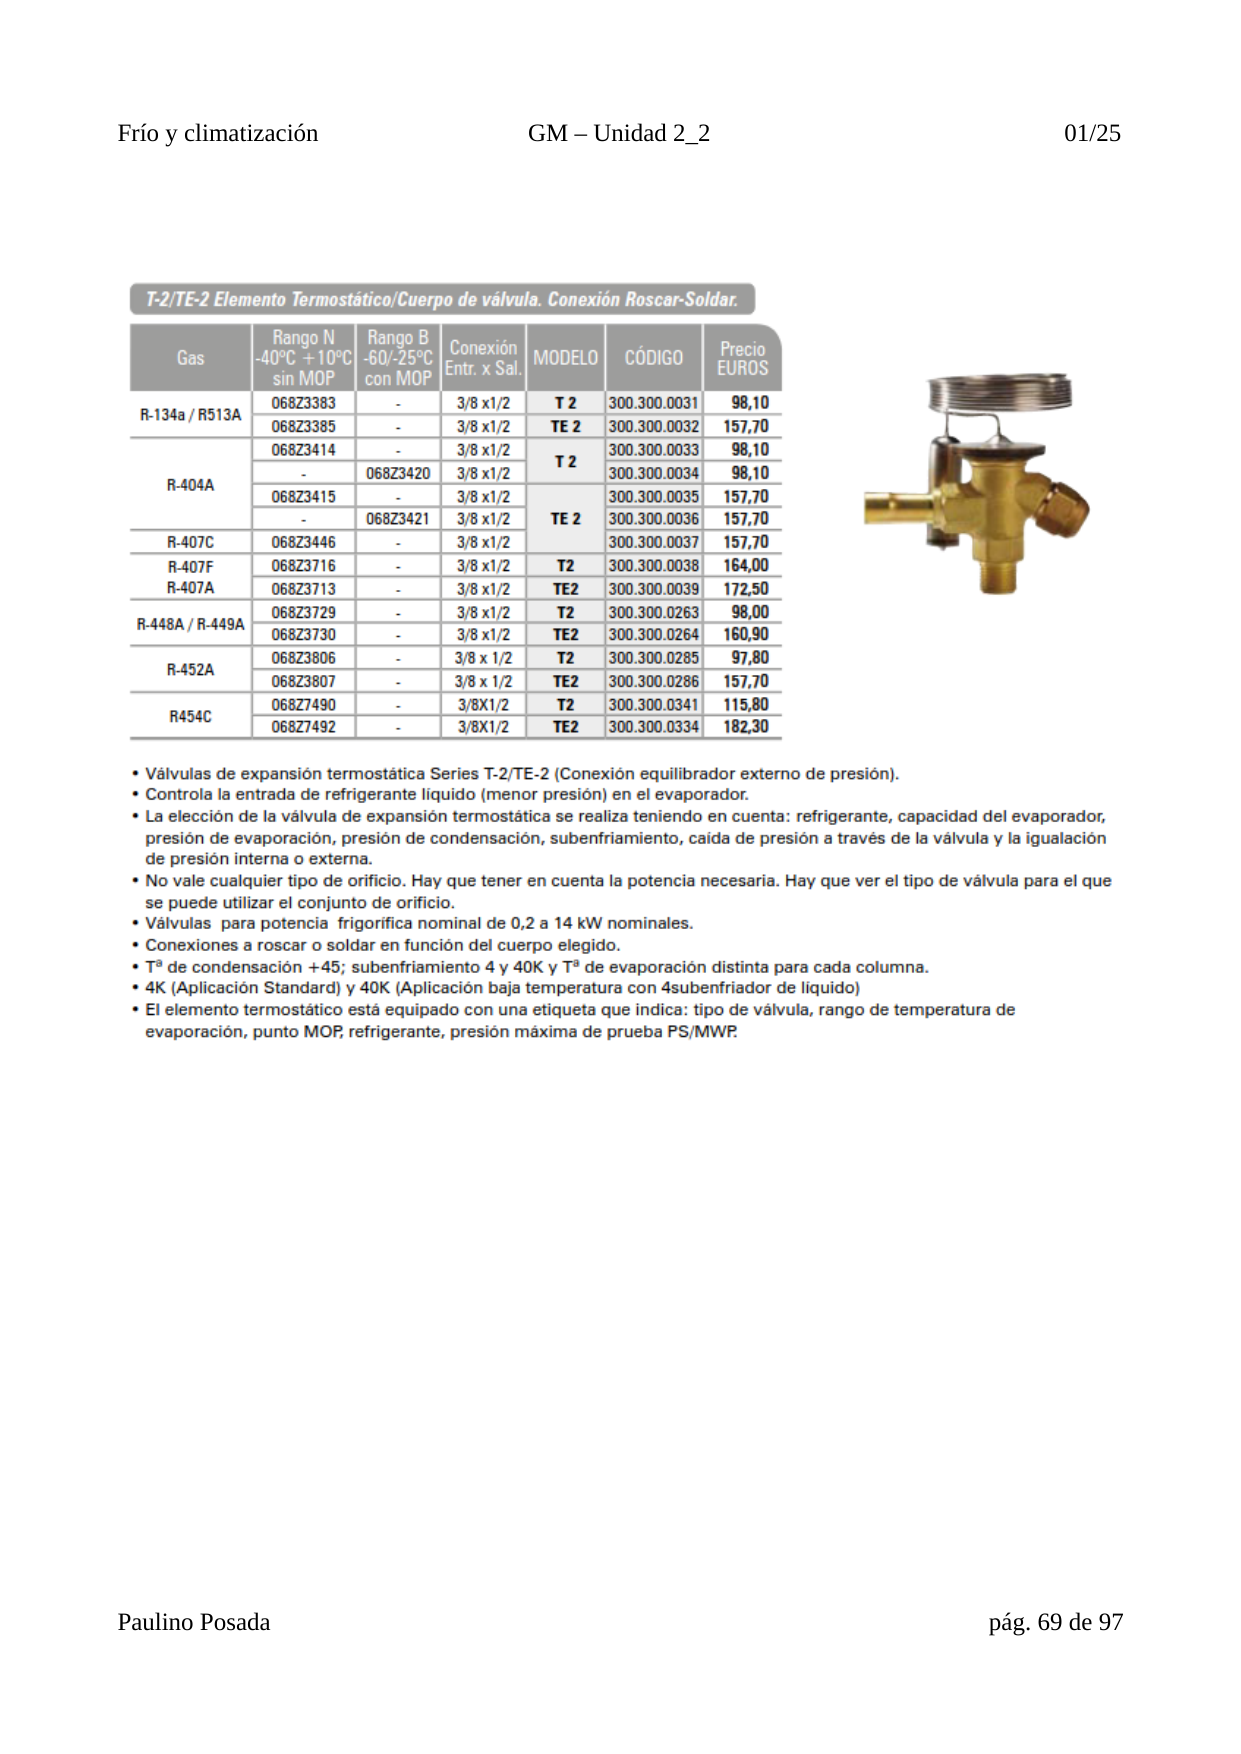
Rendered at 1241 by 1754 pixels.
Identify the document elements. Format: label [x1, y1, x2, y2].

picture [117, 277, 1122, 1055]
